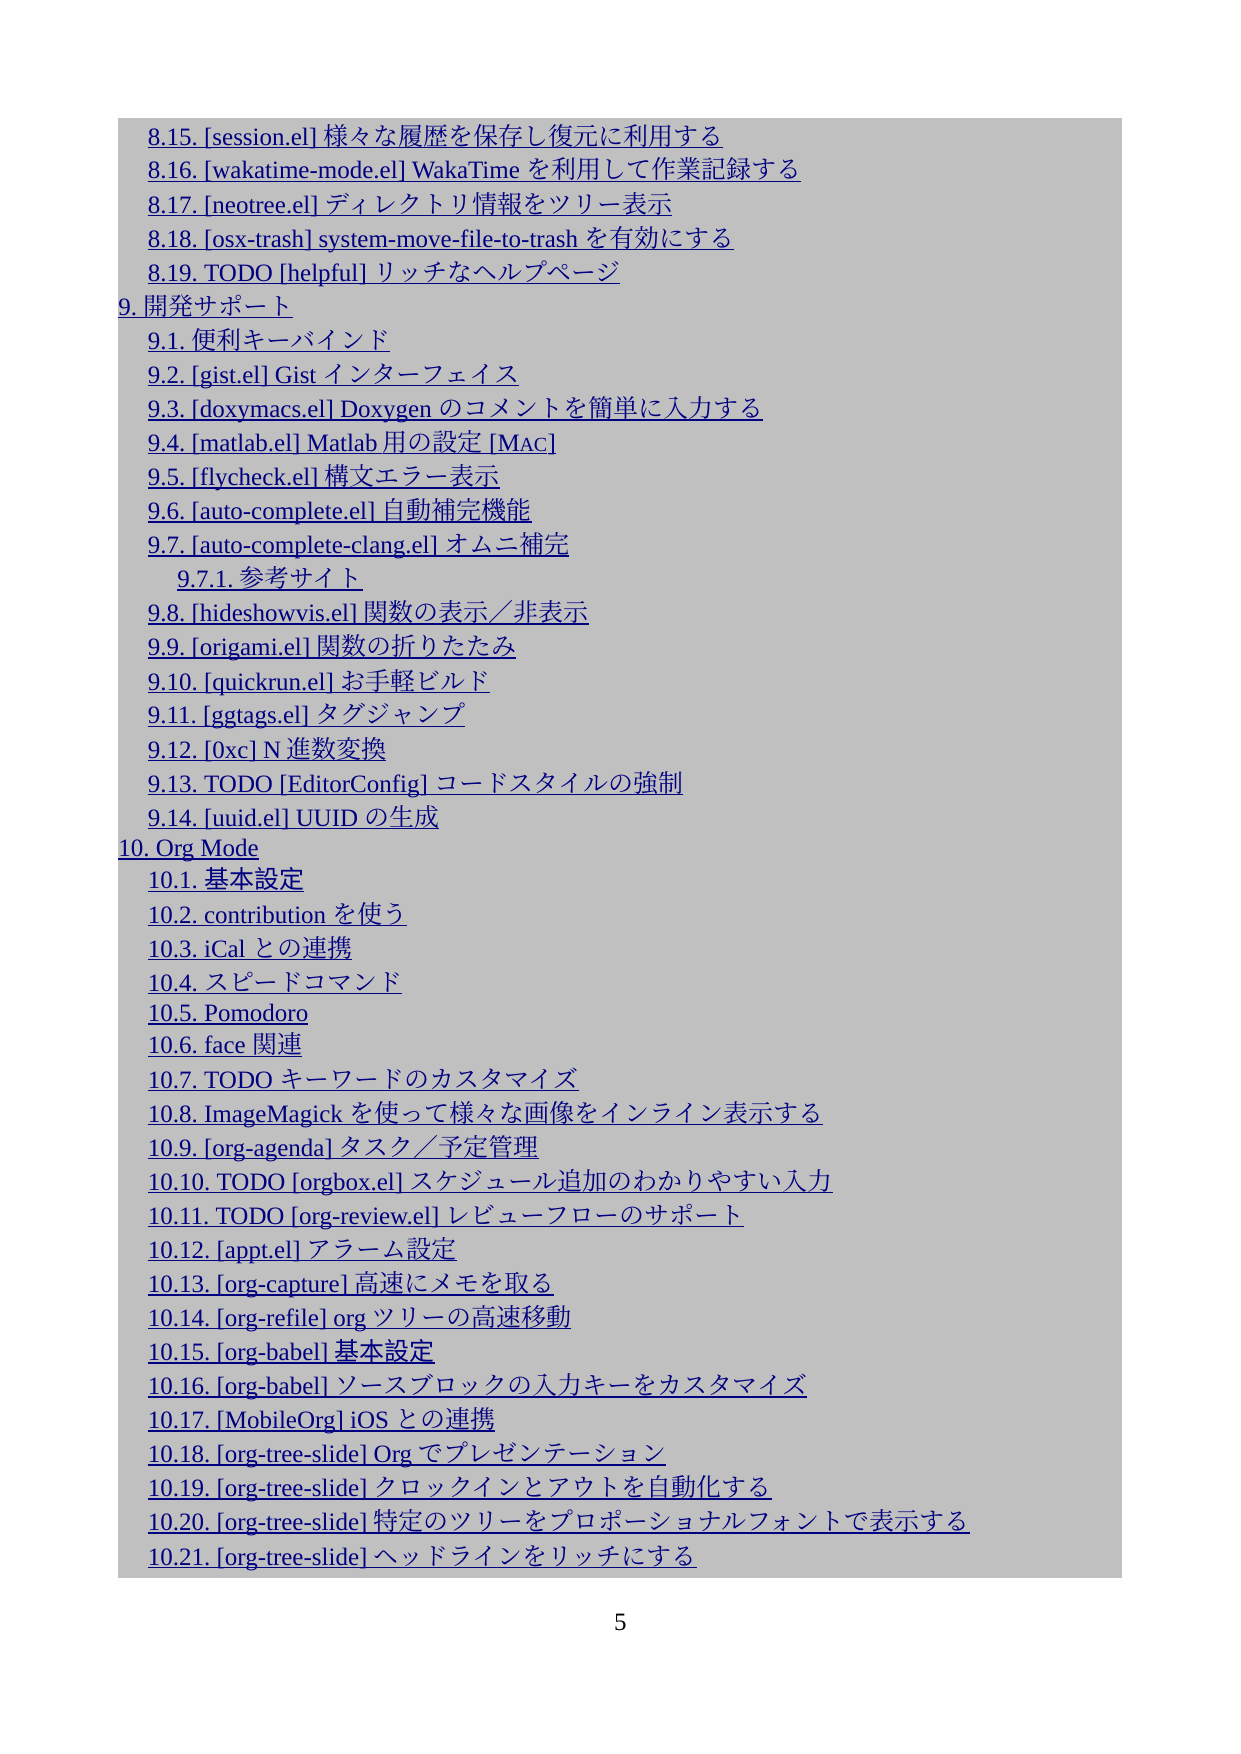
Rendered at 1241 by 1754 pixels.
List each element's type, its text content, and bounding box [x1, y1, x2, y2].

text 10.21. [org-tree-slide] ヘッドラインをリッチにする [148, 1538, 1122, 1572]
text 9.6. [auto-complete.el] 自動補完機能 [148, 493, 1122, 527]
text 8.17. [neotree.el] ディレクトリ情報をツリー表示 [148, 186, 1122, 220]
text 10.16. [org-babel] ソースブロックの入力キーをカスタマイズ [148, 1368, 1122, 1402]
text 10.2. contribution を使う [148, 896, 1122, 930]
text 9.4. [matlab.el] Matlab用の設定 [Mac] [148, 425, 1122, 459]
text 8.19. TODO [helpful] リッチなヘルプページ [148, 254, 1122, 288]
text 10.7. TODO キーワードのカスタマイズ [148, 1061, 1122, 1095]
text 10.3. iCal との連携 [148, 930, 1122, 964]
text 9.8. [hideshowvis.el] 関数の表示／非表示 [148, 595, 1122, 629]
text 10.20. [org-tree-slide] 特定のツリーをプロポーショナルフォントで表示する [148, 1504, 1122, 1538]
text 9.14. [uuid.el] UUID の生成 [148, 799, 1122, 833]
text 10.19. [org-tree-slide] クロックインとアウトを自動化する [148, 1470, 1122, 1504]
text 10.12. [appt.el] アラーム設定 [148, 1232, 1122, 1266]
text 10.11. TODO [org-review.el] レビューフローのサポート [148, 1197, 1122, 1232]
text 9. 開発サポート [118, 288, 1122, 322]
text 10.14. [org-refile] orgツリーの高速移動 [148, 1300, 1122, 1334]
text 10.18. [org-tree-slide] Org でプレゼンテーション [148, 1436, 1122, 1470]
text 9.13. TODO [EditorConfig] コードスタイルの強制 [148, 765, 1122, 799]
text 9.9. [origami.el] 関数の折りたたみ [148, 629, 1122, 663]
text 9.12. [0xc] N進数変換 [148, 731, 1122, 765]
text 8.18. [osx-trash] system-move-file-to-trash を有効にする [148, 220, 1122, 254]
text 10.1. 基本設定 [148, 862, 1122, 896]
text 10.15. [org-babel] 基本設定 [148, 1334, 1122, 1368]
text 9.10. [quickrun.el] お手軽ビルド [148, 663, 1122, 697]
text 9.5. [flycheck.el] 構文エラー表示 [148, 459, 1122, 493]
text 10.4. スピードコマンド [148, 964, 1122, 998]
text 10.8. ImageMagick を使って様々な画像をインライン表示する [148, 1095, 1122, 1129]
text 10. Org Mode [118, 833, 1122, 862]
text 9.2. [gist.el] Gist インターフェイス [148, 357, 1122, 391]
text 10.13. [org-capture] 高速にメモを取る [148, 1266, 1122, 1300]
text 9.7.1. 参考サイト [177, 561, 1122, 595]
text 8.15. [session.el] 様々な履歴を保存し復元に利用する [148, 118, 1122, 152]
text 9.3. [doxymacs.el] Doxygen のコメントを簡単に入力する [148, 391, 1122, 425]
text 9.1. 便利キーバインド [148, 322, 1122, 357]
text 10.10. TODO [orgbox.el] スケジュール追加のわかりやすい入力 [148, 1163, 1122, 1197]
text 9.7. [auto-complete-clang.el] オムニ補完 [148, 527, 1122, 561]
text 10.6. face 関連 [148, 1027, 1122, 1061]
text 8.16. [wakatime-mode.el] WakaTime を利用して作業記録する [148, 152, 1122, 186]
text 9.11. [ggtags.el] タグジャンプ [148, 697, 1122, 731]
text 10.9. [org-agenda] タスク／予定管理 [148, 1129, 1122, 1163]
text 10.5. Pomodoro [148, 998, 1122, 1027]
text 10.17. [MobileOrg] iOS との連携 [148, 1402, 1122, 1436]
